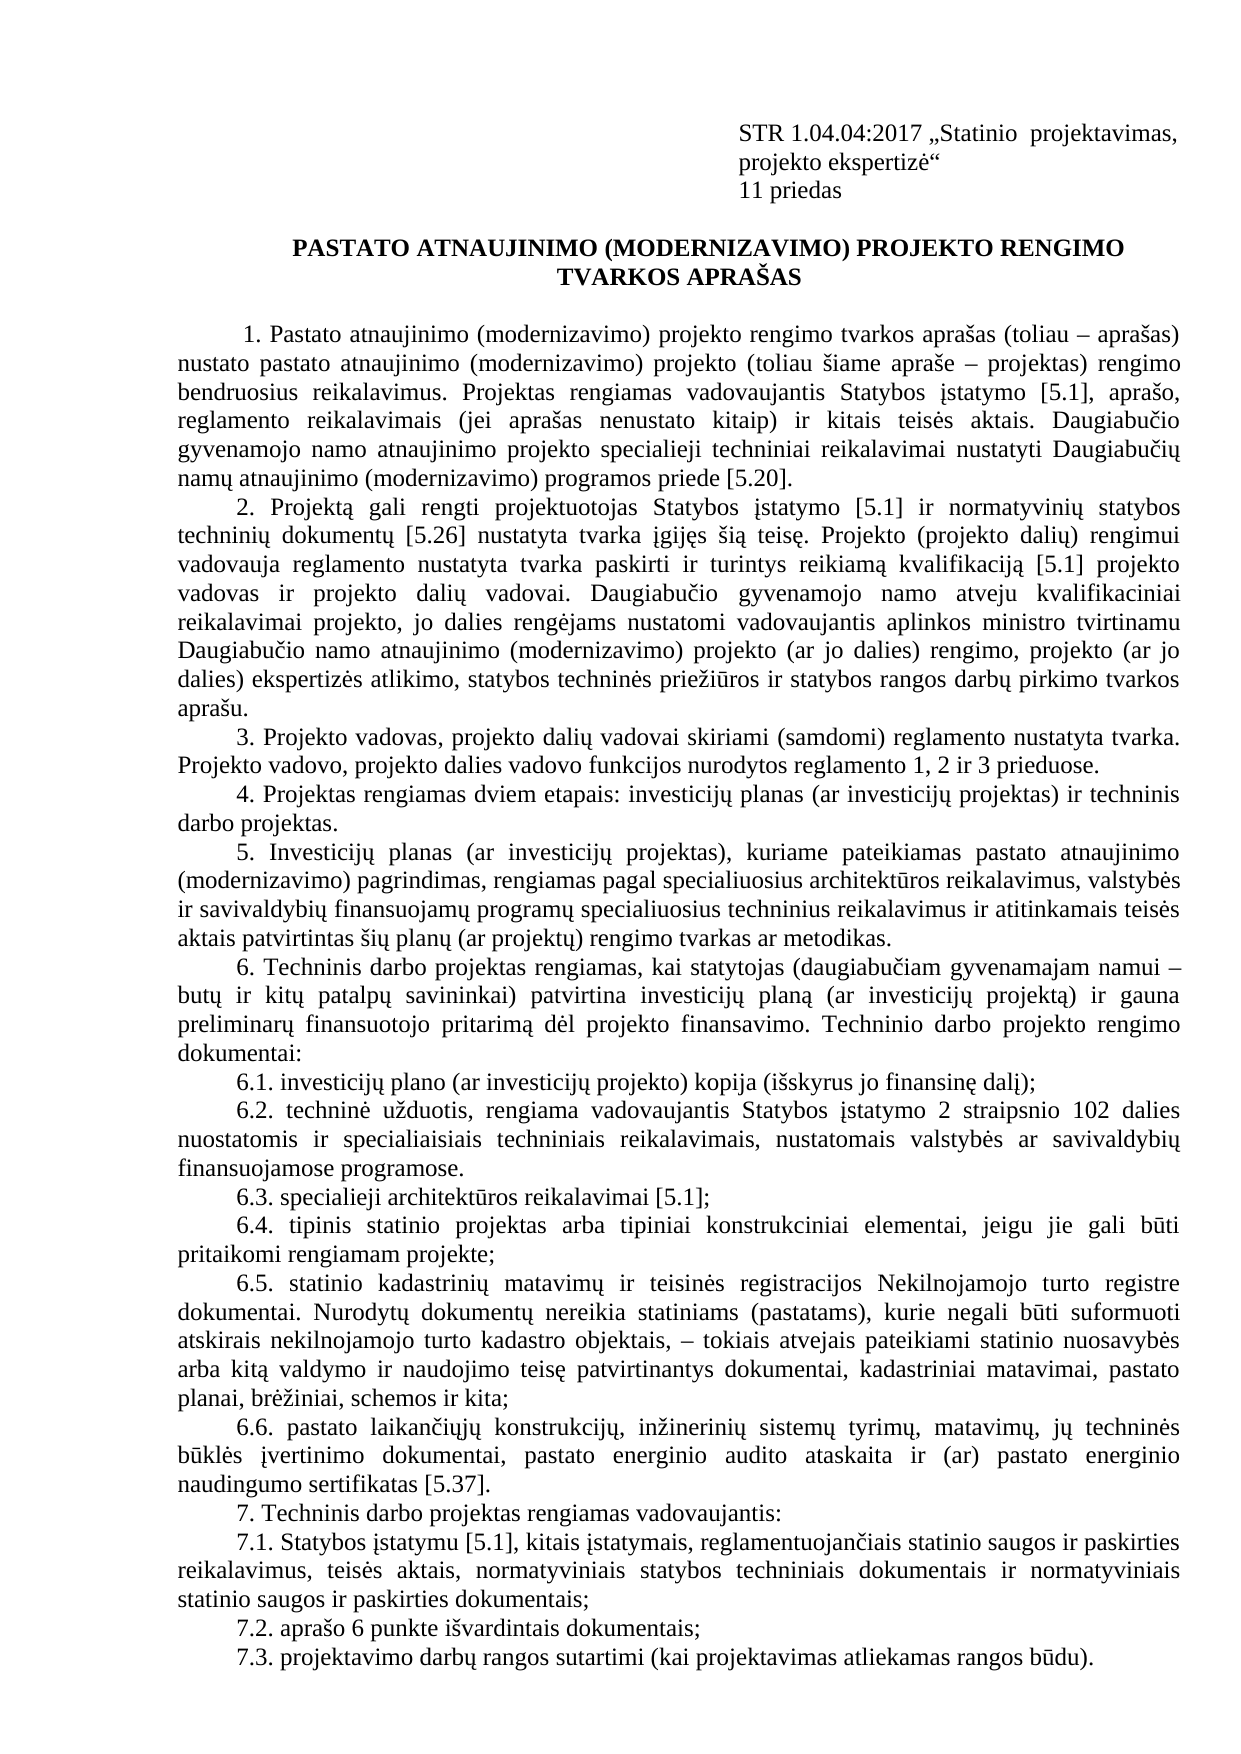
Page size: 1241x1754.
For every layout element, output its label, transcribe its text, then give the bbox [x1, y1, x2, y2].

text 6.6. pastato laikančiųjų konstrukcijų, inžinerinių sistemų tyrimų, matavimų, jų techninės būklės įvertinimo dokumentai, pastato energinio audito ataskaita ir (ar) pastato energinio naudingumo sertifikatas [5.37]. [177, 1412, 1181, 1498]
text 6.1. investicijų plano (ar investicijų projekto) kopija (išskyrus jo finansinę dalį); [177, 1067, 1181, 1096]
text 7.2. aprašo 6 punkte išvardintais dokumentais; [177, 1613, 1181, 1642]
text projekto ekspertizė“ [177, 147, 1181, 176]
text 7.1. Statybos įstatymu [5.1], kitais įstatymais, reglamentuojančiais statinio saugos ir paskirties reikalavimus, teisės aktais, normatyviniais statybos techniniais dokumentais ir normatyviniais statinio saugos ir paskirties dokumentais; [177, 1527, 1181, 1613]
text 5. Investicijų planas (ar investicijų projektas), kuriame pateikiamas pastato atnaujinimo (modernizavimo) pagrindimas, rengiamas pagal specialiuosius architektūros reikalavimus, valstybės ir savivaldybių finansuojamų programų specialiuosius techninius reikalavimus ir atitinkamais teisės aktais patvirtintas šių planų (ar projektų) rengimo tvarkas ar metodikas. [177, 837, 1181, 952]
text 6.4. tipinis statinio projektas arba tipiniai konstrukciniai elementai, jeigu jie gali būti pritaikomi rengiamam projekte; [177, 1211, 1181, 1268]
text 6. Techninis darbo projektas rengiamas, kai statytojas (daugiabučiam gyvenamajam namui – butų ir kitų patalpų savininkai) patvirtina investicijų planą (ar investicijų projektą) ir gauna preliminarų finansuotojo pritarimą dėl projekto finansavimo. Techninio darbo projekto rengimo dokumentai: [177, 952, 1181, 1067]
text 4. Projektas rengiamas dviem etapais: investicijų planas (ar investicijų projektas) ir techninis darbo projektas. [177, 779, 1181, 837]
text 2. Projektą gali rengti projektuotojas Statybos įstatymo [5.1] ir normatyvinių statybos techninių dokumentų [5.26] nustatyta tvarka įgijęs šią teisę. Projekto (projekto dalių) rengimui vadovauja reglamento nustatyta tvarka paskirti ir turintys reikiamą kvalifikaciją [5.1] projekto vadovas ir projekto dalių vadovai. Daugiabučio gyvenamojo namo atveju kvalifikaciniai reikalavimai projekto, jo dalies rengėjams nustatomi vadovaujantis aplinkos ministro tvirtinamu Daugiabučio namo atnaujinimo (modernizavimo) projekto (ar jo dalies) rengimo, projekto (ar jo dalies) ekspertizės atlikimo, statybos techninės priežiūros ir statybos rangos darbų pirkimo tvarkos aprašu. [177, 492, 1181, 722]
text 1. Pastato atnaujinimo (modernizavimo) projekto rengimo tvarkos aprašas (toliau – aprašas) nustato pastato atnaujinimo (modernizavimo) projekto (toliau šiame apraše – projektas) rengimo bendruosius reikalavimus. Projektas rengiamas vadovaujantis Statybos įstatymo [5.1], aprašo, reglamento reikalavimais (jei aprašas nenustato kitaip) ir kitais teisės aktais. Daugiabučio gyvenamojo namo atnaujinimo projekto specialieji techniniai reikalavimai nustatyti Daugiabučių namų atnaujinimo (modernizavimo) programos priede [5.20]. [177, 319, 1181, 492]
text PASTATO ATNAUJINIMO (MODERNIZAVIMO) PROJEKTO RENGIMO TVARKOS APRAŠAS [177, 233, 1181, 291]
text 6.2. techninė užduotis, rengiama vadovaujantis Statybos įstatymo 2 straipsnio 102 dalies nuostatomis ir specialiaisiais techniniais reikalavimais, nustatomais valstybės ar savivaldybių finansuojamose programose. [177, 1096, 1181, 1182]
text 7.3. projektavimo darbų rangos sutartimi (kai projektavimas atliekamas rangos būdu). [177, 1642, 1181, 1671]
text 7. Techninis darbo projektas rengiamas vadovaujantis: [177, 1498, 1181, 1527]
text 6.3. specialieji architektūros reikalavimai [5.1]; [177, 1182, 1181, 1211]
text 3. Projekto vadovas, projekto dalių vadovai skiriami (samdomi) reglamento nustatyta tvarka. Projekto vadovo, projekto dalies vadovo funkcijos nurodytos reglamento 1, 2 ir 3 prieduose. [177, 722, 1181, 779]
text STR 1.04.04:2017 „Statinio projektavimas, [177, 118, 1181, 147]
text 11 priedas [177, 176, 1181, 204]
text 6.5. statinio kadastrinių matavimų ir teisinės registracijos Nekilnojamojo turto registre dokumentai. Nurodytų dokumentų nereikia statiniams (pastatams), kurie negali būti suformuoti atskirais nekilnojamojo turto kadastro objektais, – tokiais atvejais pateikiami statinio nuosavybės arba kitą valdymo ir naudojimo teisę patvirtinantys dokumentai, kadastriniai matavimai, pastato planai, brėžiniai, schemos ir kita; [177, 1268, 1181, 1412]
